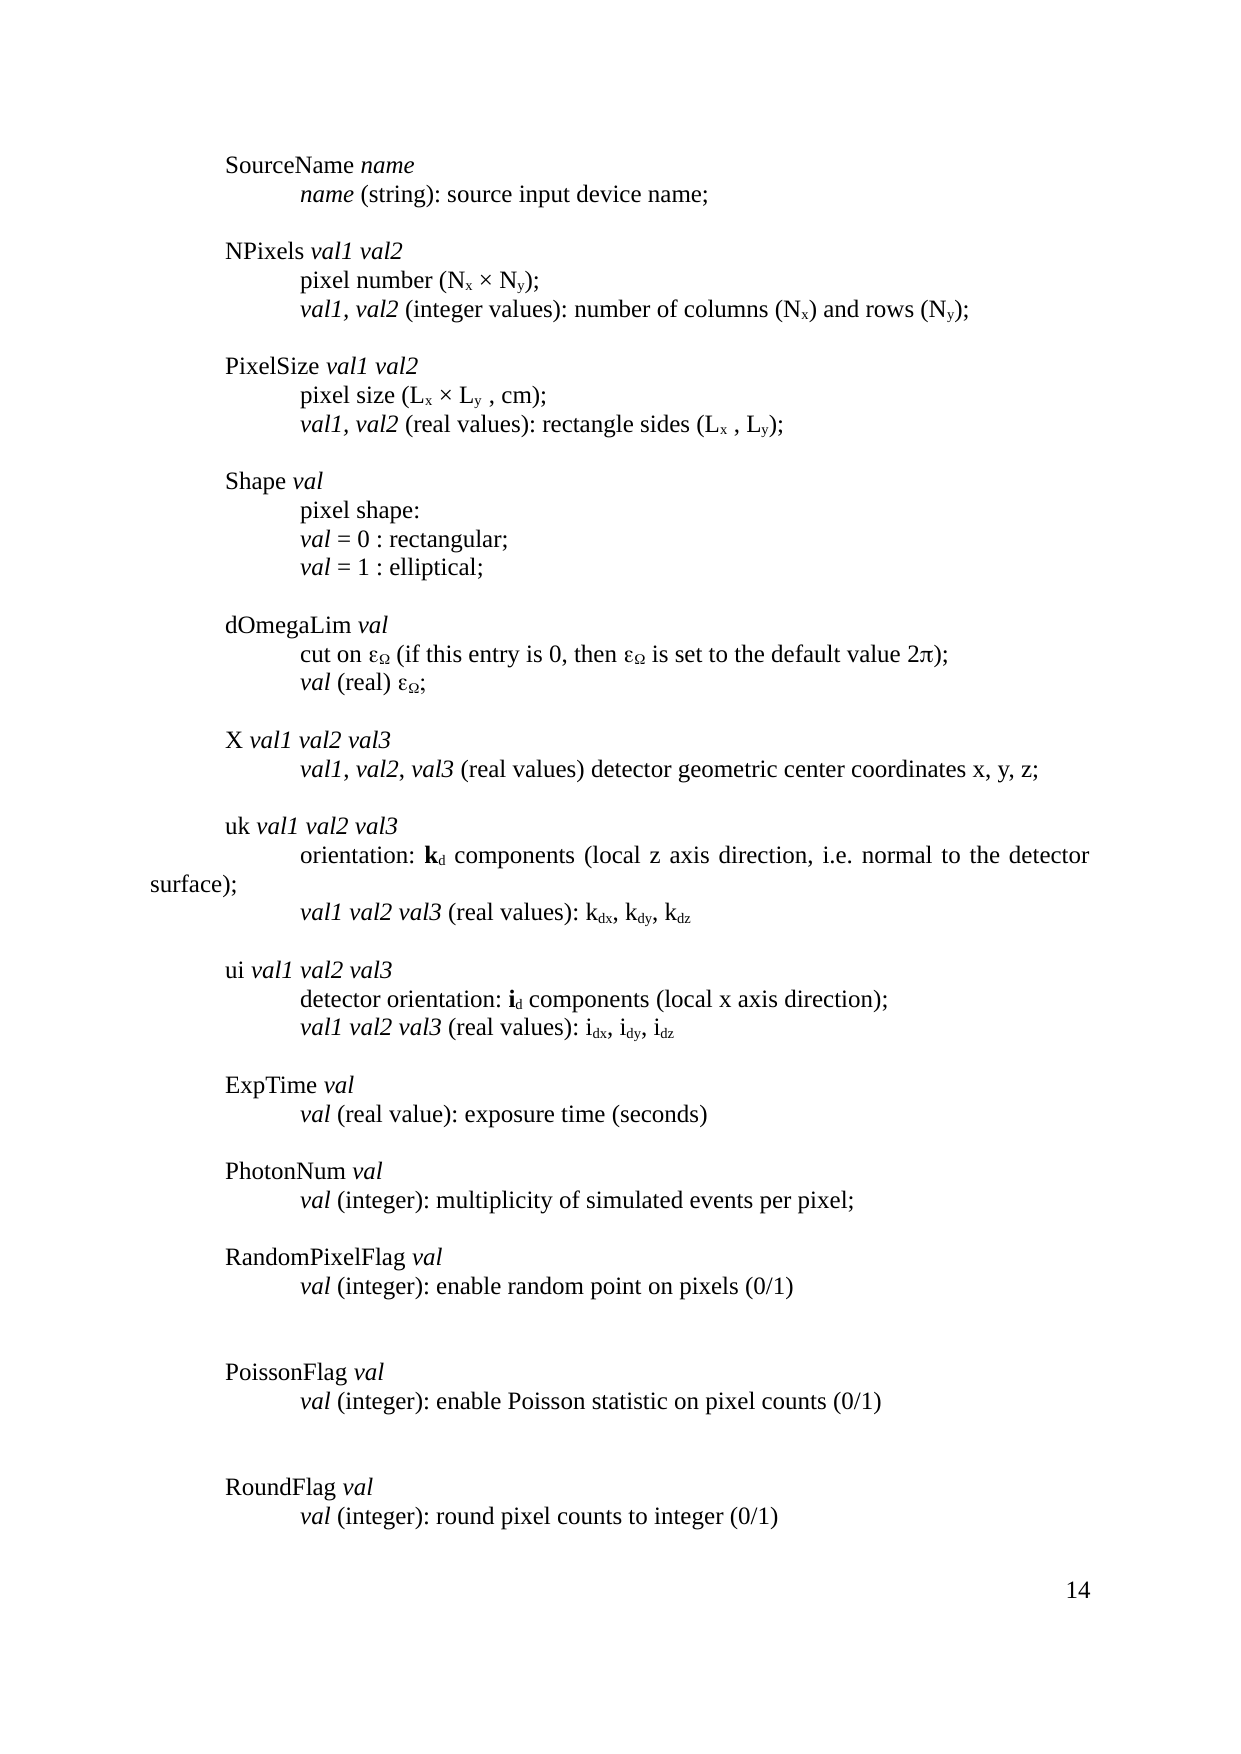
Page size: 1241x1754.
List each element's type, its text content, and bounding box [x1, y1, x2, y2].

text pixel size (Lx × Ly , cm); [150, 380, 1090, 409]
text val1, val2 (integer values): number of columns (Nx) and rows (Ny); [150, 294, 1090, 322]
text uk val1 val2 val3 [150, 811, 1090, 840]
text val = 0 : rectangular; [150, 524, 1090, 552]
text val (integer): enable random point on pixels (0/1) [150, 1271, 1090, 1300]
text val (real value): exposure time (seconds) [150, 1099, 1090, 1127]
text SourceName name [150, 150, 1090, 179]
text cut on eW (if this entry is 0, then eW is set to the default value 2p); [150, 639, 1090, 667]
text PhotonNum val [150, 1156, 1090, 1185]
text RoundFlag val [150, 1472, 1090, 1501]
text pixel shape: [150, 495, 1090, 524]
text val (integer): round pixel counts to integer (0/1) [150, 1501, 1090, 1530]
text name (string): source input device name; [150, 179, 1090, 207]
text val (real) eW; [150, 667, 1090, 696]
text NPixels val1 val2 [150, 236, 1090, 265]
text val1 val2 val3 (real values): idx, idy, idz [150, 1012, 1090, 1041]
text val (integer): enable Poisson statistic on pixel counts (0/1) [150, 1386, 1090, 1415]
text PixelSize val1 val2 [150, 351, 1090, 380]
text val1 val2 val3 (real values): kdx, kdy, kdz [150, 897, 1090, 926]
text val (integer): multiplicity of simulated events per pixel; [150, 1185, 1090, 1214]
text detector orientation: id components (local x axis direction); [150, 984, 1090, 1012]
text RandomPixelFlag val [150, 1242, 1090, 1271]
text ui val1 val2 val3 [150, 955, 1090, 984]
text val1, val2, val3 (real values) detector geometric center coordinates x, y, z; [150, 754, 1090, 782]
text orientation: kd components (local z axis direction, i.e. normal to the detector surface); [150, 840, 1090, 897]
text pixel number (Nx × Ny); [150, 265, 1090, 294]
text val = 1 : elliptical; [150, 552, 1090, 581]
text X val1 val2 val3 [150, 725, 1090, 754]
text dOmegaLim val [150, 610, 1090, 639]
text Shape val [150, 466, 1090, 495]
text val1, val2 (real values): rectangle sides (Lx , Ly); [150, 409, 1090, 437]
text ExpTime val [150, 1070, 1090, 1099]
text PoissonFlag val [150, 1357, 1090, 1386]
